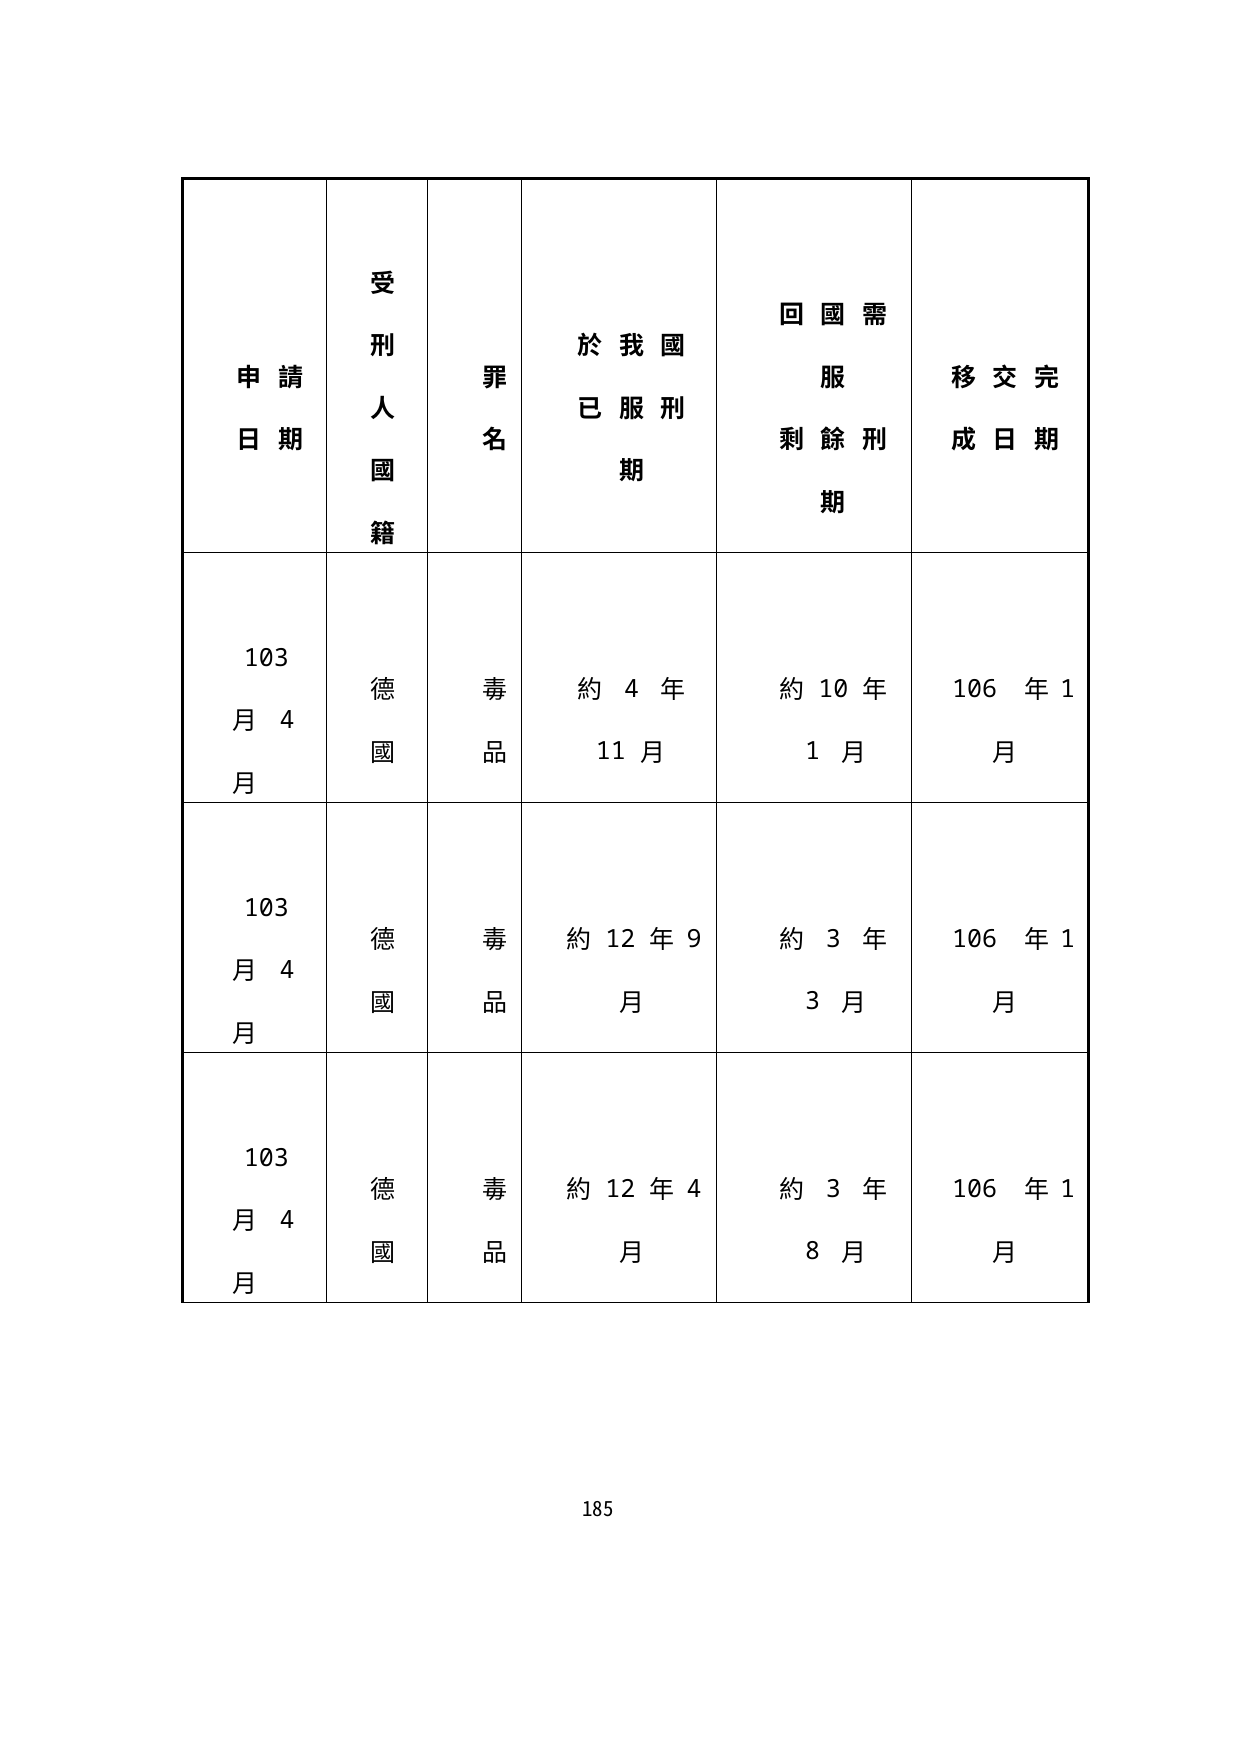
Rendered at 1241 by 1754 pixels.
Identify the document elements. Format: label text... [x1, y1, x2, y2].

table_cell 106年1月 [912, 553, 1087, 802]
table_cell 毒品 [428, 553, 521, 802]
table_cell 106年1月 [912, 1053, 1087, 1302]
table_cell 約3年3月 [717, 803, 911, 1052]
table_header 移交完成日期 [912, 180, 1087, 552]
table_cell 103月4月 [184, 553, 326, 802]
table_cell 毒品 [428, 1053, 521, 1302]
table_header 回國需服 剩餘刑期 [717, 180, 911, 552]
table_header 受刑人 國籍 [327, 180, 427, 552]
table_header 申請日期 [184, 180, 326, 552]
table_cell 103月4月 [184, 1053, 326, 1302]
table_cell 德國 [327, 1053, 427, 1302]
table_cell 德國 [327, 803, 427, 1052]
table_cell 約4年11月 [522, 553, 716, 802]
table_header 於我國 已服刑期 [522, 180, 716, 552]
table_cell 約12年9月 [522, 803, 716, 1052]
table_cell 毒品 [428, 803, 521, 1052]
table_cell 約10年1月 [717, 553, 911, 802]
table_cell 約12年4月 [522, 1053, 716, 1302]
table_header 罪名 [428, 180, 521, 552]
table_cell 約3年8月 [717, 1053, 911, 1302]
table_cell 106年1月 [912, 803, 1087, 1052]
table_cell 德國 [327, 553, 427, 802]
table_cell 103月4月 [184, 803, 326, 1052]
